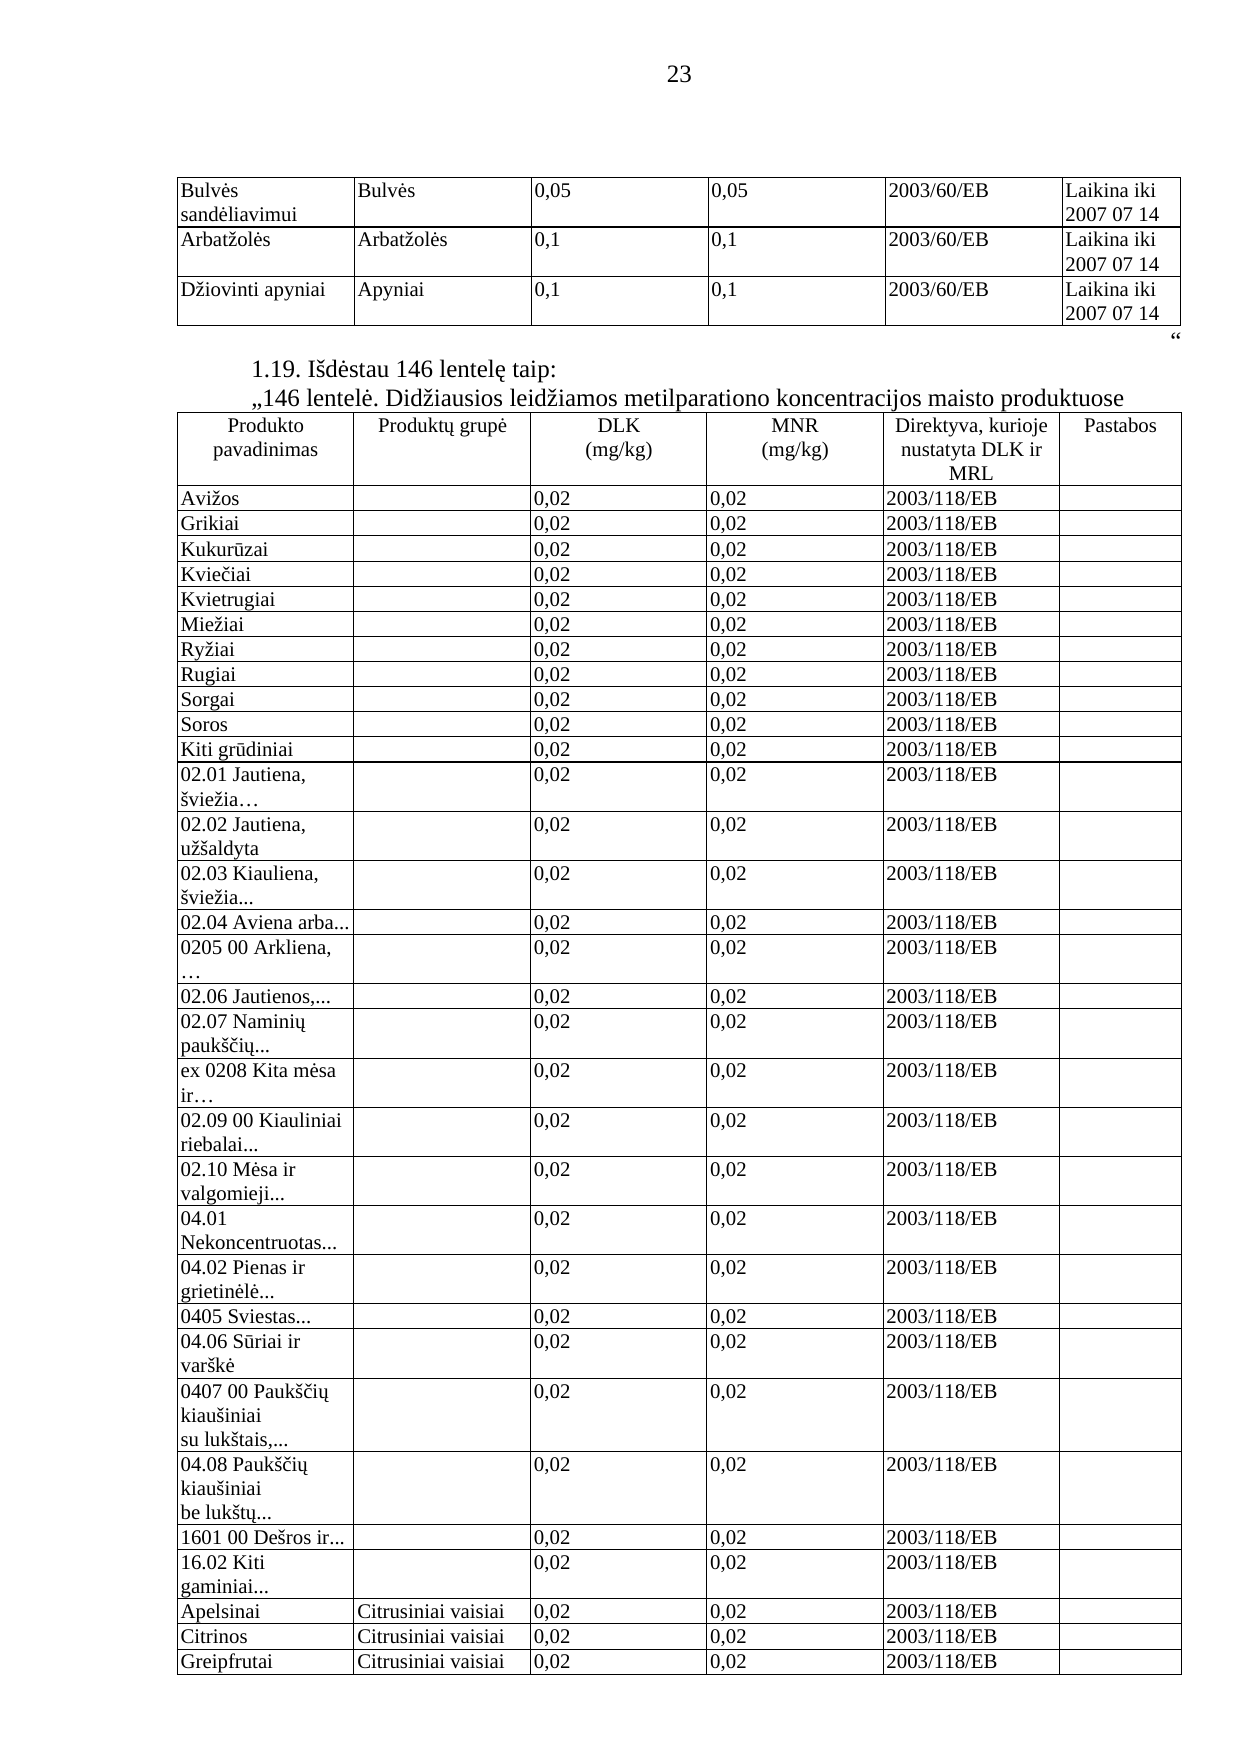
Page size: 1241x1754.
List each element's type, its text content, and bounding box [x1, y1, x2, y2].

table_cell Sorgai [178, 687, 353, 711]
text “ [177, 326, 1181, 354]
table_cell [354, 1452, 530, 1524]
table_cell 0,02 [707, 812, 883, 860]
table_cell 0,02 [531, 1599, 706, 1623]
table_cell 0,02 [707, 1108, 883, 1156]
table_cell 02.10 Mėsa ir valgomieji... [178, 1157, 353, 1205]
table_cell [1060, 1525, 1181, 1549]
table_cell 0,02 [531, 712, 706, 736]
table_cell [354, 1009, 530, 1057]
table_cell Kvietrugiai [178, 587, 353, 611]
table_cell [354, 587, 530, 611]
table_cell 0,02 [707, 1329, 883, 1377]
table_cell [354, 562, 530, 586]
table_cell 2003/118/EB [884, 1206, 1059, 1254]
table_cell [354, 486, 530, 510]
table_cell 0,02 [531, 1108, 706, 1156]
table_cell 0,02 [707, 662, 883, 686]
table_cell Citrusiniai vaisiai [354, 1624, 530, 1648]
table_cell 0,02 [531, 587, 706, 611]
table_cell 2003/118/EB [884, 562, 1059, 586]
table_cell 0,02 [707, 1157, 883, 1205]
table_cell [354, 1255, 530, 1303]
table_cell Apelsinai [178, 1599, 353, 1623]
table_cell 04.01 Nekoncentruotas... [178, 1206, 353, 1254]
table_cell 0,02 [707, 1255, 883, 1303]
table_cell [354, 1157, 530, 1205]
table_cell 02.07 Naminių paukščių... [178, 1009, 353, 1057]
table_cell [1060, 1157, 1181, 1205]
table_cell 0,02 [707, 587, 883, 611]
table_cell 2003/118/EB [884, 511, 1059, 535]
table_cell [354, 737, 530, 761]
table_cell [1060, 1108, 1181, 1156]
table_cell 0,02 [531, 1525, 706, 1549]
table_cell Rugiai [178, 662, 353, 686]
table_cell 0,02 [531, 737, 706, 761]
table_cell [1060, 910, 1181, 934]
table_cell 0,02 [707, 1452, 883, 1524]
table_cell 2003/118/EB [884, 910, 1059, 934]
table_cell Laikina iki 2007 07 14 [1063, 228, 1180, 276]
table_cell 2003/118/EB [884, 1059, 1059, 1107]
table_cell 0,02 [707, 536, 883, 561]
table_cell Kiti grūdiniai [178, 737, 353, 761]
table_cell ex 0208 Kita mėsa ir… [178, 1059, 353, 1107]
table_cell 0,02 [531, 812, 706, 860]
table_cell 2003/118/EB [884, 486, 1059, 510]
table_header Produktų grupė [354, 413, 530, 485]
table_cell 2003/118/EB [884, 587, 1059, 611]
table_cell 0,1 [532, 228, 708, 276]
table_cell 0,02 [707, 486, 883, 510]
table_cell 0,02 [531, 910, 706, 934]
table_cell 0,02 [707, 1599, 883, 1623]
table_cell 0,1 [532, 277, 708, 325]
table_header Produkto pavadinimas [178, 413, 353, 485]
table_cell 0205 00 Arkliena,… [178, 935, 353, 983]
table_cell 0,02 [531, 763, 706, 811]
table_cell 2003/118/EB [884, 1550, 1059, 1598]
table_cell [1060, 587, 1181, 611]
table_cell [354, 1525, 530, 1549]
table_cell 0,02 [707, 612, 883, 636]
table_cell [354, 1379, 530, 1451]
table_cell 2003/118/EB [884, 637, 1059, 661]
table_cell 0,02 [531, 1650, 706, 1673]
table_cell 0,02 [531, 486, 706, 510]
table_cell 0,02 [707, 1650, 883, 1673]
table_cell 0,02 [531, 1624, 706, 1648]
table_cell [354, 1329, 530, 1377]
table_cell 0,02 [531, 1329, 706, 1377]
table_cell 0,02 [531, 1379, 706, 1451]
table_cell [354, 935, 530, 983]
table_cell [354, 511, 530, 535]
table_cell 1601 00 Dešros ir... [178, 1525, 353, 1549]
table_cell [354, 662, 530, 686]
table_cell 0,02 [707, 1550, 883, 1598]
table_cell [354, 1304, 530, 1328]
table_cell 2003/118/EB [884, 1452, 1059, 1524]
table_cell 02.09 00 Kiauliniai riebalai... [178, 1108, 353, 1156]
table_cell 2003/118/EB [884, 1624, 1059, 1648]
table_cell 0,02 [531, 861, 706, 909]
table_cell 0,02 [707, 637, 883, 661]
table_cell 0,02 [531, 935, 706, 983]
table_cell Citrusiniai vaisiai [354, 1650, 530, 1673]
table_cell 2003/60/EB [886, 228, 1062, 276]
table_cell 2003/118/EB [884, 687, 1059, 711]
table_cell Laikina iki 2007 07 14 [1063, 178, 1180, 226]
table_cell 0,02 [531, 1157, 706, 1205]
table_cell 0,1 [709, 228, 885, 276]
table_cell 0,02 [531, 1550, 706, 1598]
table_cell [1060, 1452, 1181, 1524]
table_header Pastabos [1060, 413, 1181, 485]
table_cell 2003/118/EB [884, 1108, 1059, 1156]
table_cell 0,02 [531, 536, 706, 561]
table_cell [354, 1550, 530, 1598]
table_cell Ryžiai [178, 637, 353, 661]
table_cell [1060, 562, 1181, 586]
table_cell 2003/60/EB [886, 277, 1062, 325]
table_cell 04.08 Paukščių kiaušiniai be lukštų... [178, 1452, 353, 1524]
table_cell 04.06 Sūriai ir varškė [178, 1329, 353, 1377]
table_cell [1060, 712, 1181, 736]
table_cell 0,02 [707, 1525, 883, 1549]
table_cell Bulvės [355, 178, 531, 226]
table_cell 2003/118/EB [884, 763, 1059, 811]
table_cell 2003/118/EB [884, 861, 1059, 909]
table_cell 0,02 [707, 687, 883, 711]
table_cell [1060, 984, 1181, 1008]
table_cell 0,02 [531, 511, 706, 535]
table_cell 2003/118/EB [884, 612, 1059, 636]
table_cell [354, 1206, 530, 1254]
table_cell 0,02 [707, 737, 883, 761]
table_cell 0,02 [707, 1009, 883, 1057]
table_cell Bulvės sandėliavimui [178, 178, 354, 226]
table_cell 0,02 [531, 612, 706, 636]
table_cell Grikiai [178, 511, 353, 535]
table_cell 0,02 [707, 763, 883, 811]
table_cell [1060, 1650, 1181, 1673]
table_cell 0,02 [707, 712, 883, 736]
table_cell [1060, 1379, 1181, 1451]
table_cell Citrusiniai vaisiai [354, 1599, 530, 1623]
table_cell 2003/118/EB [884, 1157, 1059, 1205]
table_cell 0,02 [707, 511, 883, 535]
table_cell 0,02 [707, 1624, 883, 1648]
table_cell [1060, 1599, 1181, 1623]
table_cell [1060, 763, 1181, 811]
table_cell [1060, 536, 1181, 561]
table_cell [1060, 935, 1181, 983]
table_cell [1060, 1304, 1181, 1328]
table_cell [1060, 1059, 1181, 1107]
table_cell 0,02 [531, 1255, 706, 1303]
table_cell [1060, 1624, 1181, 1648]
table_cell 2003/118/EB [884, 536, 1059, 561]
table_cell Greipfrutai [178, 1650, 353, 1673]
table_cell [1060, 662, 1181, 686]
table_cell [354, 637, 530, 661]
table_cell 2003/118/EB [884, 712, 1059, 736]
table_cell Arbatžolės [355, 228, 531, 276]
table_cell 0,02 [531, 1452, 706, 1524]
table_cell Arbatžolės [178, 228, 354, 276]
table_cell Apyniai [355, 277, 531, 325]
table_header Direktyva, kurioje nustatyta DLK ir MRL [884, 413, 1059, 485]
table_cell [354, 910, 530, 934]
table_cell 2003/118/EB [884, 812, 1059, 860]
table_cell 0,02 [707, 562, 883, 586]
table_cell [354, 861, 530, 909]
table_cell 0405 Sviestas... [178, 1304, 353, 1328]
table_cell Kukurūzai [178, 536, 353, 561]
table_cell 0,02 [707, 861, 883, 909]
table_cell Kviečiai [178, 562, 353, 586]
table_cell 2003/118/EB [884, 1379, 1059, 1451]
table_cell Avižos [178, 486, 353, 510]
table_cell [1060, 812, 1181, 860]
table_cell [354, 1108, 530, 1156]
table_cell 2003/118/EB [884, 1304, 1059, 1328]
table_cell 2003/118/EB [884, 935, 1059, 983]
table_cell [1060, 687, 1181, 711]
table_cell [1060, 1550, 1181, 1598]
table_cell 2003/118/EB [884, 662, 1059, 686]
table_cell 0,02 [707, 935, 883, 983]
table_cell 02.04 Aviena arba... [178, 910, 353, 934]
table_cell [1060, 612, 1181, 636]
table_cell [354, 687, 530, 711]
table_cell 04.02 Pienas ir grietinėlė... [178, 1255, 353, 1303]
table_cell 0,02 [707, 1206, 883, 1254]
table_cell 0,02 [531, 562, 706, 586]
table_cell 0,02 [531, 1206, 706, 1254]
table_cell 02.03 Kiauliena, šviežia... [178, 861, 353, 909]
table_cell [354, 763, 530, 811]
table_cell 0,05 [532, 178, 708, 226]
table_cell 0,02 [707, 984, 883, 1008]
text 1.19. Išdėstau 146 lentelę taip: [177, 354, 1181, 383]
table_cell Miežiai [178, 612, 353, 636]
table_cell [354, 1059, 530, 1107]
table_cell 02.01 Jautiena, šviežia… [178, 763, 353, 811]
table_cell [354, 984, 530, 1008]
table_cell 0,02 [531, 662, 706, 686]
table_cell 0,02 [531, 637, 706, 661]
table_cell 0,02 [531, 1304, 706, 1328]
table_cell 2003/60/EB [886, 178, 1062, 226]
table_header DLK (mg/kg) [531, 413, 706, 485]
table_cell 2003/118/EB [884, 1525, 1059, 1549]
table_cell [1060, 486, 1181, 510]
table_cell [354, 536, 530, 561]
table_cell 0,1 [709, 277, 885, 325]
table_cell 0,05 [709, 178, 885, 226]
table_cell Citrinos [178, 1624, 353, 1648]
table_cell [354, 812, 530, 860]
table_cell 16.02 Kiti gaminiai... [178, 1550, 353, 1598]
table_cell [354, 712, 530, 736]
table_cell [1060, 511, 1181, 535]
table_cell Laikina iki 2007 07 14 [1063, 277, 1180, 325]
table_cell [1060, 737, 1181, 761]
text „146 lentelė. Didžiausios leidžiamos metilparationo koncentracijos maisto produktuose [177, 383, 1181, 412]
table_cell 2003/118/EB [884, 1009, 1059, 1057]
table_cell [1060, 1206, 1181, 1254]
table_cell 2003/118/EB [884, 1599, 1059, 1623]
table_cell 2003/118/EB [884, 737, 1059, 761]
table_cell 02.02 Jautiena, užšaldyta [178, 812, 353, 860]
table_cell 0,02 [531, 1009, 706, 1057]
table_cell 2003/118/EB [884, 1255, 1059, 1303]
table_cell 02.06 Jautienos,... [178, 984, 353, 1008]
table_cell 2003/118/EB [884, 1650, 1059, 1673]
table_cell [354, 612, 530, 636]
table_cell 2003/118/EB [884, 984, 1059, 1008]
table_cell 0,02 [707, 910, 883, 934]
table_cell 0,02 [707, 1059, 883, 1107]
table_cell [1060, 1329, 1181, 1377]
table_cell [1060, 637, 1181, 661]
table_cell [1060, 1255, 1181, 1303]
table_cell Soros [178, 712, 353, 736]
table_cell 2003/118/EB [884, 1329, 1059, 1377]
table_cell 0,02 [707, 1379, 883, 1451]
table_cell [1060, 1009, 1181, 1057]
table_cell 0407 00 Paukščių kiaušiniai su lukštais,... [178, 1379, 353, 1451]
table_header MNR (mg/kg) [707, 413, 883, 485]
table_cell 0,02 [707, 1304, 883, 1328]
table_cell [1060, 861, 1181, 909]
table_cell 0,02 [531, 687, 706, 711]
table_cell Džiovinti apyniai [178, 277, 354, 325]
table_cell 0,02 [531, 1059, 706, 1107]
table_cell 0,02 [531, 984, 706, 1008]
